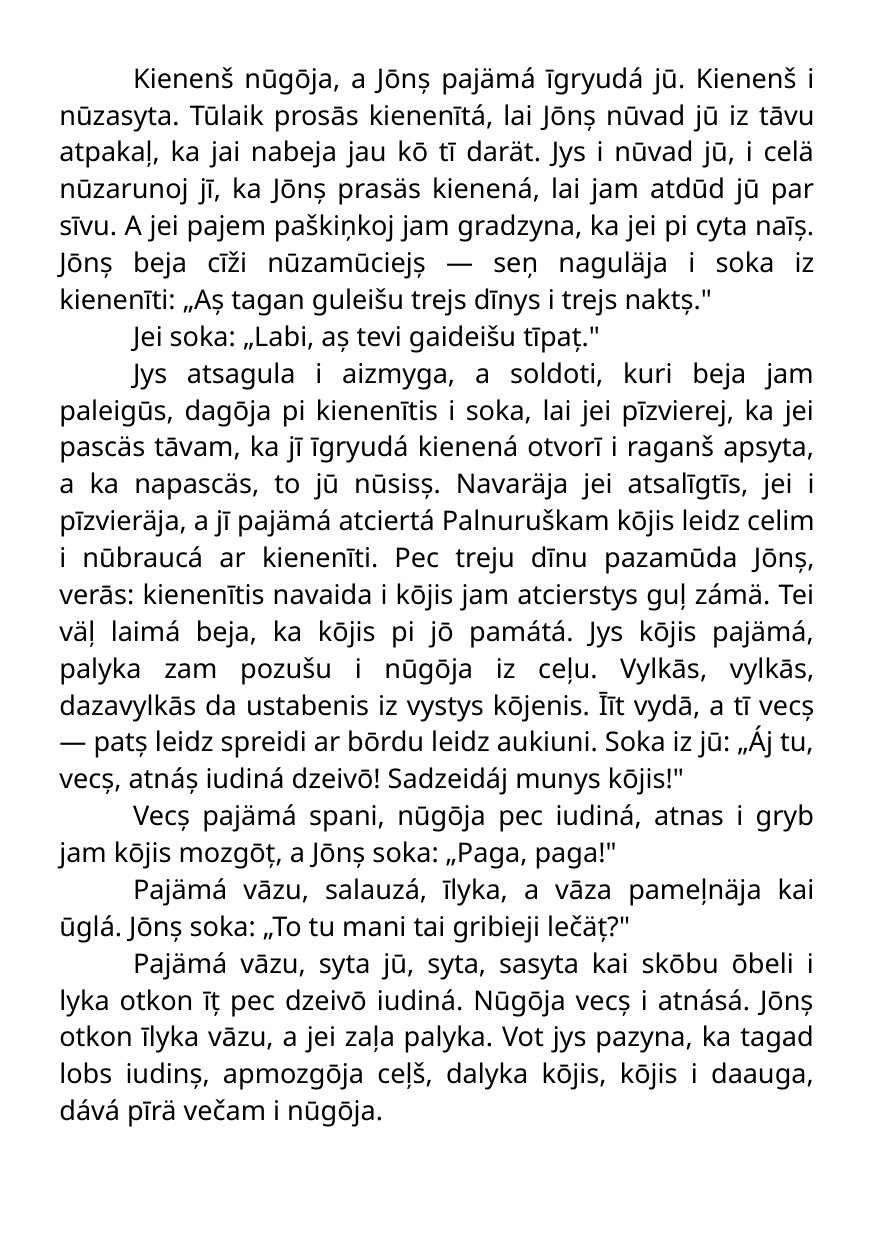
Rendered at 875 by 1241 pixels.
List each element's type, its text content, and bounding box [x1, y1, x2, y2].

text Pajämá vāzu, syta jū, syta, sasyta kai skōbu ōbeli i lyka otkon īț pec dzeivō iudiná. Nūgōja vecș i atnásá. Jōnș otkon īlyka vāzu, a jei zaļa palyka. Vot jys pazyna, ka tagad lobs iudinș, apmozgōja ceļš, dalyka kōjis, kōjis i daauga, dává pīrä večam i nūgōja. [59, 944, 815, 1128]
text Jys atsagula i aizmyga, a soldoti, kuri beja jam paleigūs, dagōja pi kienenītis i soka, lai jei pīzvierej, ka jei pascäs tāvam, ka jī īgryudá kienená otvorī i raganš apsyta, a ka napascäs, to jū nūsisș. Navaräja jei atsalīgtīs, jei i pīzvieräja, a jī pajämá atciertá Palnuruškam kōjis leidz celim i nūbraucá ar kienenīti. Pec treju dīnu pazamūda Jōnș, verās: kienenītis navaida i kōjis jam atcierstys guļ zámä. Tei väļ laimá beja, ka kōjis pi jō památá. Jys kōjis pajämá, palyka zam pozušu i nūgōja iz ceļu. Vylkās, vylkās, dazavylkās da ustabenis iz vystys kōjenis. Īīt vydā, a tī vecș — patș leidz spreidi ar bōrdu leidz aukiuni. Soka iz jū: „Áj tu, vecș, atnáș iudiná dzeivō! Sadzeidáj munys kōjis!" [59, 354, 815, 797]
text Kienenš nūgōja, a Jōnș pajämá īgryudá jū. Kienenš i nūzasyta. Tūlaik prosās kienenītá, lai Jōnș nūvad jū iz tāvu atpakaļ, ka jai nabeja jau kō tī darät. Jys i nūvad jū, i celä nūzarunoj jī, ka Jōnș prasäs kienená, lai jam atdūd jū par sīvu. A jei pajem paškiņkoj jam gradzyna, ka jei pi cyta naīș. Jōnș beja cīži nūzamūciejș — seņ naguläja i soka iz kienenīti: „Aș tagan guleišu trejs dīnys i trejs naktș." [59, 59, 815, 317]
text Vecș pajämá spani, nūgōja pec iudiná, atnas i gryb jam kōjis mozgōț, a Jōnș soka: „Paga, paga!" [59, 797, 815, 870]
text Jei soka: „Labi, aș tevi gaideišu tīpaț." [59, 317, 815, 354]
text Pajämá vāzu, salauzá, īlyka, a vāza pameļnäja kai ūglá. Jōnș soka: „To tu mani tai gribieji lečäț?" [59, 870, 815, 944]
